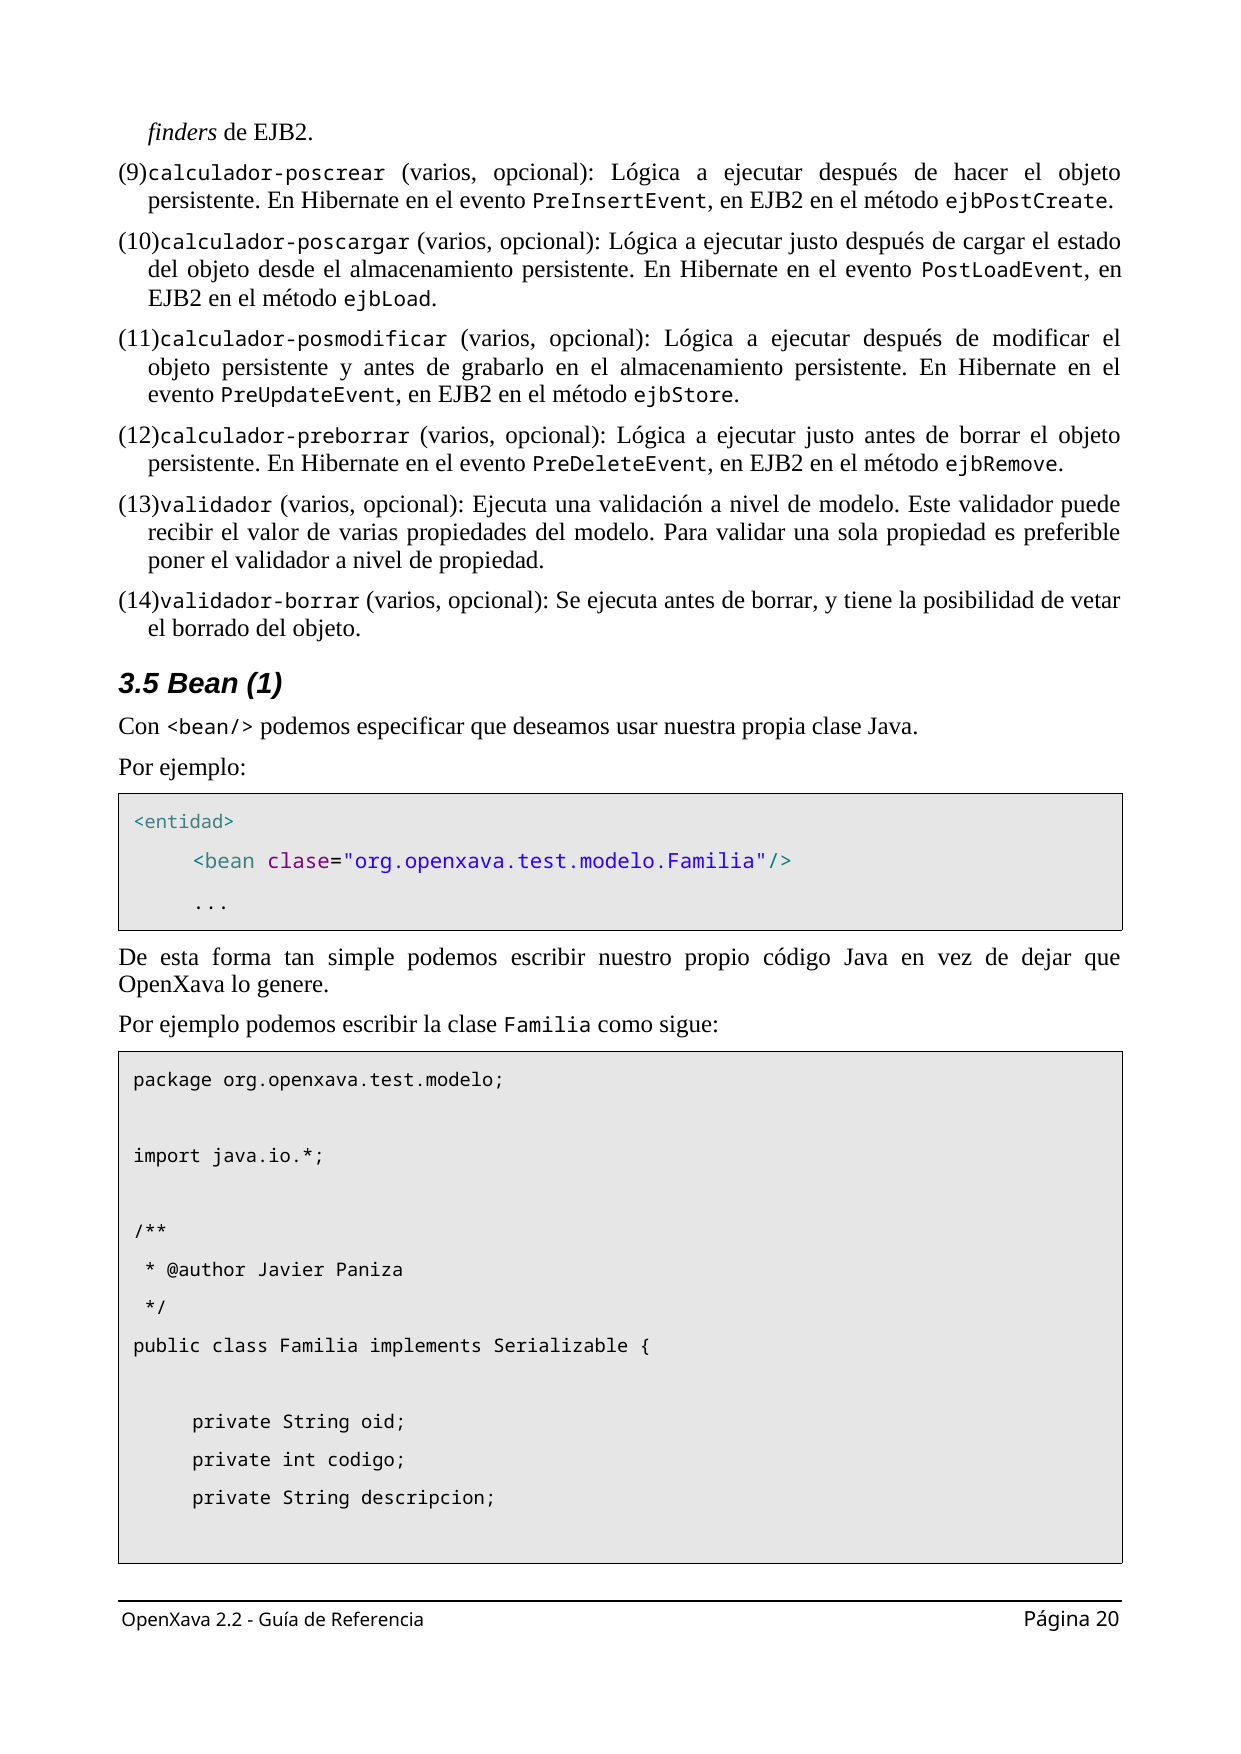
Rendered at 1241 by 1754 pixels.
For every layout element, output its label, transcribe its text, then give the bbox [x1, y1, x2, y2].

text De esta forma tan simple podemos escribir nuestro propio código Java en vez de dejar que OpenXava lo genere. [118, 943, 1122, 998]
list calculador-poscrear (varios, opcional): Lógica a ejecutar después de hacer el objeto persistente. En Hibernate en el evento PreInsertEvent, en EJB2 en el método ejbPostCreate. [118, 158, 1122, 215]
text Con <bean/> podemos especificar que deseamos usar nuestra propia clase Java. [118, 712, 1122, 741]
text */ [119, 1279, 1122, 1317]
text package org.openxava.test.modelo; [119, 1052, 1122, 1089]
text ... [119, 872, 1122, 930]
list finders de EJB2. [118, 118, 1122, 146]
text private String oid; [119, 1393, 1122, 1431]
list calculador-posmodificar (varios, opcional): Lógica a ejecutar después de modificar el objeto persistente y antes de grabarlo en el almacenamiento persistente. En Hibernate en el evento PreUpdateEvent, en EJB2 en el método ejbStore. [118, 324, 1122, 409]
text private int codigo; [119, 1431, 1122, 1469]
text import java.io.*; [119, 1127, 1122, 1165]
text public class Familia implements Serializable { [119, 1317, 1122, 1355]
subtitle Bean (1) [118, 667, 1122, 700]
text <entidad> [119, 794, 1122, 831]
text /** [119, 1203, 1122, 1241]
list validador-borrar (varios, opcional): Se ejecuta antes de borrar, y tiene la posibilidad de vetar el borrado del objeto. [118, 586, 1122, 642]
text <bean clase="org.openxava.test.modelo.Familia"/> [119, 831, 1122, 872]
list validador (varios, opcional): Ejecuta una validación a nivel de modelo. Este validador puede recibir el valor de varias propiedades del modelo. Para validar una sola propiedad es preferible poner el validador a nivel de propiedad. [118, 490, 1122, 574]
text private String descripcion; [119, 1469, 1122, 1507]
text Por ejemplo podemos escribir la clase Familia como sigue: [118, 1011, 1122, 1039]
text Por ejemplo: [118, 753, 1122, 781]
list calculador-poscargar (varios, opcional): Lógica a ejecutar justo después de cargar el estado del objeto desde el almacenamiento persistente. En Hibernate en el evento PostLoadEvent, en EJB2 en el método ejbLoad. [118, 227, 1122, 312]
text * @author Javier Paniza [119, 1241, 1122, 1279]
list calculador-preborrar (varios, opcional): Lógica a ejecutar justo antes de borrar el objeto persistente. En Hibernate en el evento PreDeleteEvent, en EJB2 en el método ejbRemove. [118, 421, 1122, 478]
